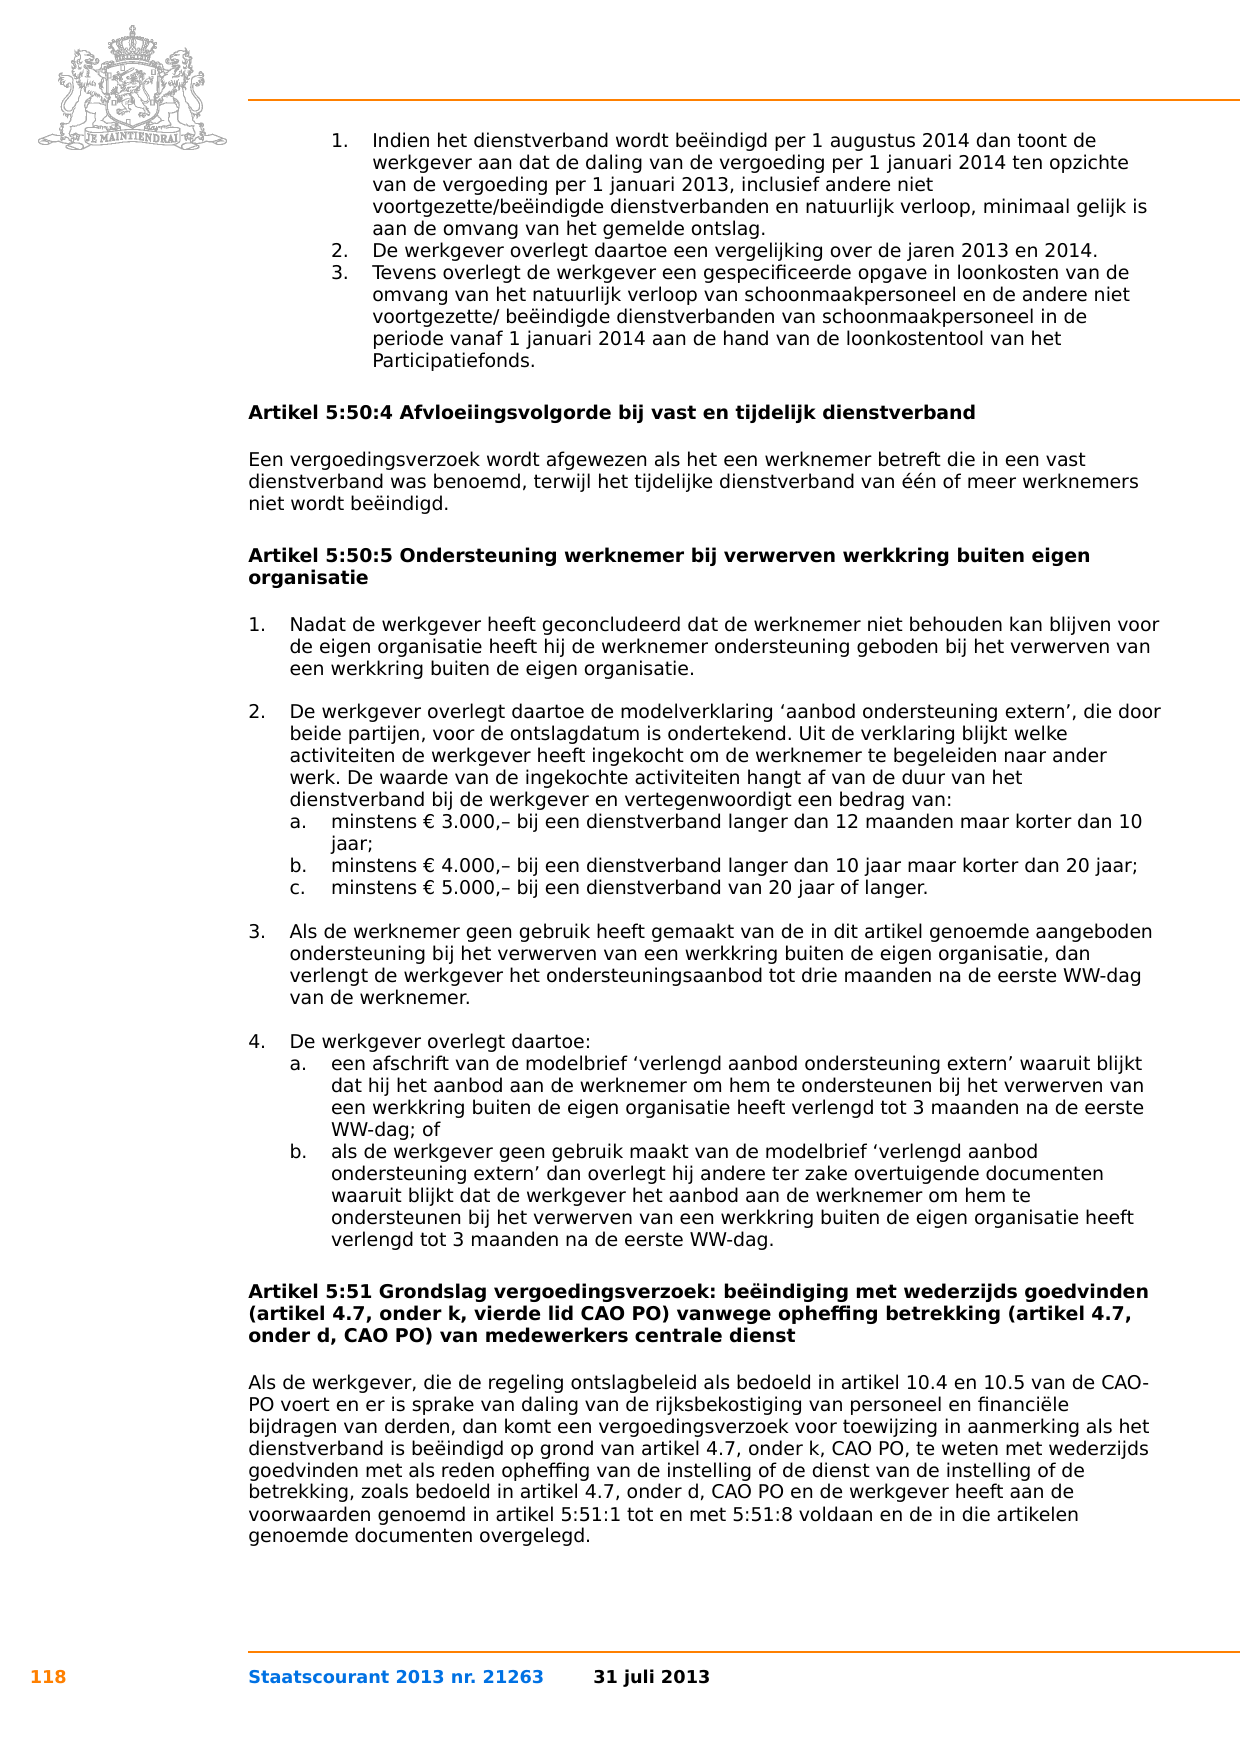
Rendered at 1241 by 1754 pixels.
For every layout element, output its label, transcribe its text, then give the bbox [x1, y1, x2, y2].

text 2. De werkgever overlegt daartoe de modelverklaring ‘aanbod ondersteuning extern’, die door beide partijen, voor de ontslagdatum is ondertekend. Uit de verklaring blijkt welke activiteiten de werkgever heeft ingekocht om de werknemer te begeleiden naar ander werk. De waarde van de ingekochte activiteiten hangt af van de duur van het dienstverband bij de werkgever en vertegenwoordigt een bedrag van: [248, 701, 1163, 811]
text 3. Als de werknemer geen gebruik heeft gemaakt van de in dit artikel genoemde aangeboden ondersteuning bij het verwerven van een werkkring buiten de eigen organisatie, dan verlengt de werkgever het ondersteuningsaanbod tot drie maanden na de eerste WW-dag van de werknemer. [248, 921, 1163, 1009]
text a. een afschrift van de modelbrief ‘verlengd aanbod ondersteuning extern’ waaruit blijkt dat hij het aanbod aan de werknemer om hem te ondersteunen bij het verwerven van een werkkring buiten de eigen organisatie heeft verlengd tot 3 maanden na de eerste WW-dag; of [289, 1053, 1163, 1141]
text 1. Indien het dienstverband wordt beëindigd per 1 augustus 2014 dan toont de werkgever aan dat de daling van de vergoeding per 1 januari 2014 ten opzichte van de vergoeding per 1 januari 2013, inclusief andere niet voortgezette/beëindigde dienstverbanden en natuurlijk verloop, minimaal gelijk is aan de omvang van het gemelde ontslag. [331, 130, 1163, 240]
picture [38, 25, 227, 150]
text 4. De werkgever overlegt daartoe: [248, 1031, 1163, 1053]
text 1. Nadat de werkgever heeft geconcludeerd dat de werknemer niet behouden kan blijven voor de eigen organisatie heeft hij de werknemer ondersteuning geboden bij het verwerven van een werkkring buiten de eigen organisatie. [248, 613, 1163, 679]
text a. minstens € 3.000,– bij een dienstverband langer dan 12 maanden maar korter dan 10 jaar; [289, 811, 1163, 855]
text Een vergoedingsverzoek wordt afgewezen als het een werknemer betreft die in een vast dienstverband was benoemd, terwijl het tijdelijke dienstverband van één of meer werknemers niet wordt beëindigd. [248, 449, 1163, 514]
subtitle Artikel 5:50:5 Ondersteuning werknemer bij verwerven werkkring buiten eigen organisatie [248, 544, 1163, 588]
subtitle Artikel 5:50:4 Afvloeiingsvolgorde bij vast en tijdelijk dienstverband [248, 402, 1163, 424]
text c. minstens € 5.000,– bij een dienstverband van 20 jaar of langer. [289, 877, 1163, 899]
text Als de werkgever, die de regeling ontslagbeleid als bedoeld in artikel 10.4 en 10.5 van de CAO-PO voert en er is sprake van daling van de rijksbekostiging van personeel en financiële bijdragen van derden, dan komt een vergoedingsverzoek voor toewijzing in aanmerking als het dienstverband is beëindigd op grond van artikel 4.7, onder k, CAO PO, te weten met wederzijds goedvinden met als reden opheffing van de instelling of de dienst van de instelling of de betrekking, zoals bedoeld in artikel 4.7, onder d, CAO PO en de werkgever heeft aan de voorwaarden genoemd in artikel 5:51:1 tot en met 5:51:8 voldaan en de in die artikelen genoemde documenten overgelegd. [248, 1372, 1163, 1547]
text b. als de werkgever geen gebruik maakt van de modelbrief ‘verlengd aanbod ondersteuning extern’ dan overlegt hij andere ter zake overtuigende documenten waaruit blijkt dat de werkgever het aanbod aan de werknemer om hem te ondersteunen bij het verwerven van een werkkring buiten de eigen organisatie heeft verlengd tot 3 maanden na de eerste WW-dag. [289, 1141, 1163, 1251]
subtitle Artikel 5:51 Grondslag vergoedingsverzoek: beëindiging met wederzijds goedvinden (artikel 4.7, onder k, vierde lid CAO PO) vanwege opheffing betrekking (artikel 4.7, onder d, CAO PO) van medewerkers centrale dienst [248, 1281, 1163, 1347]
text 3. Tevens overlegt de werkgever een gespecificeerde opgave in loonkosten van de omvang van het natuurlijk verloop van schoonmaakpersoneel en de andere niet voortgezette/ beëindigde dienstverbanden van schoonmaakpersoneel in de periode vanaf 1 januari 2014 aan de hand van de loonkostentool van het Participatiefonds. [331, 262, 1163, 372]
text b. minstens € 4.000,– bij een dienstverband langer dan 10 jaar maar korter dan 20 jaar; [289, 855, 1163, 877]
text 2. De werkgever overlegt daartoe een vergelijking over de jaren 2013 en 2014. [331, 240, 1163, 262]
